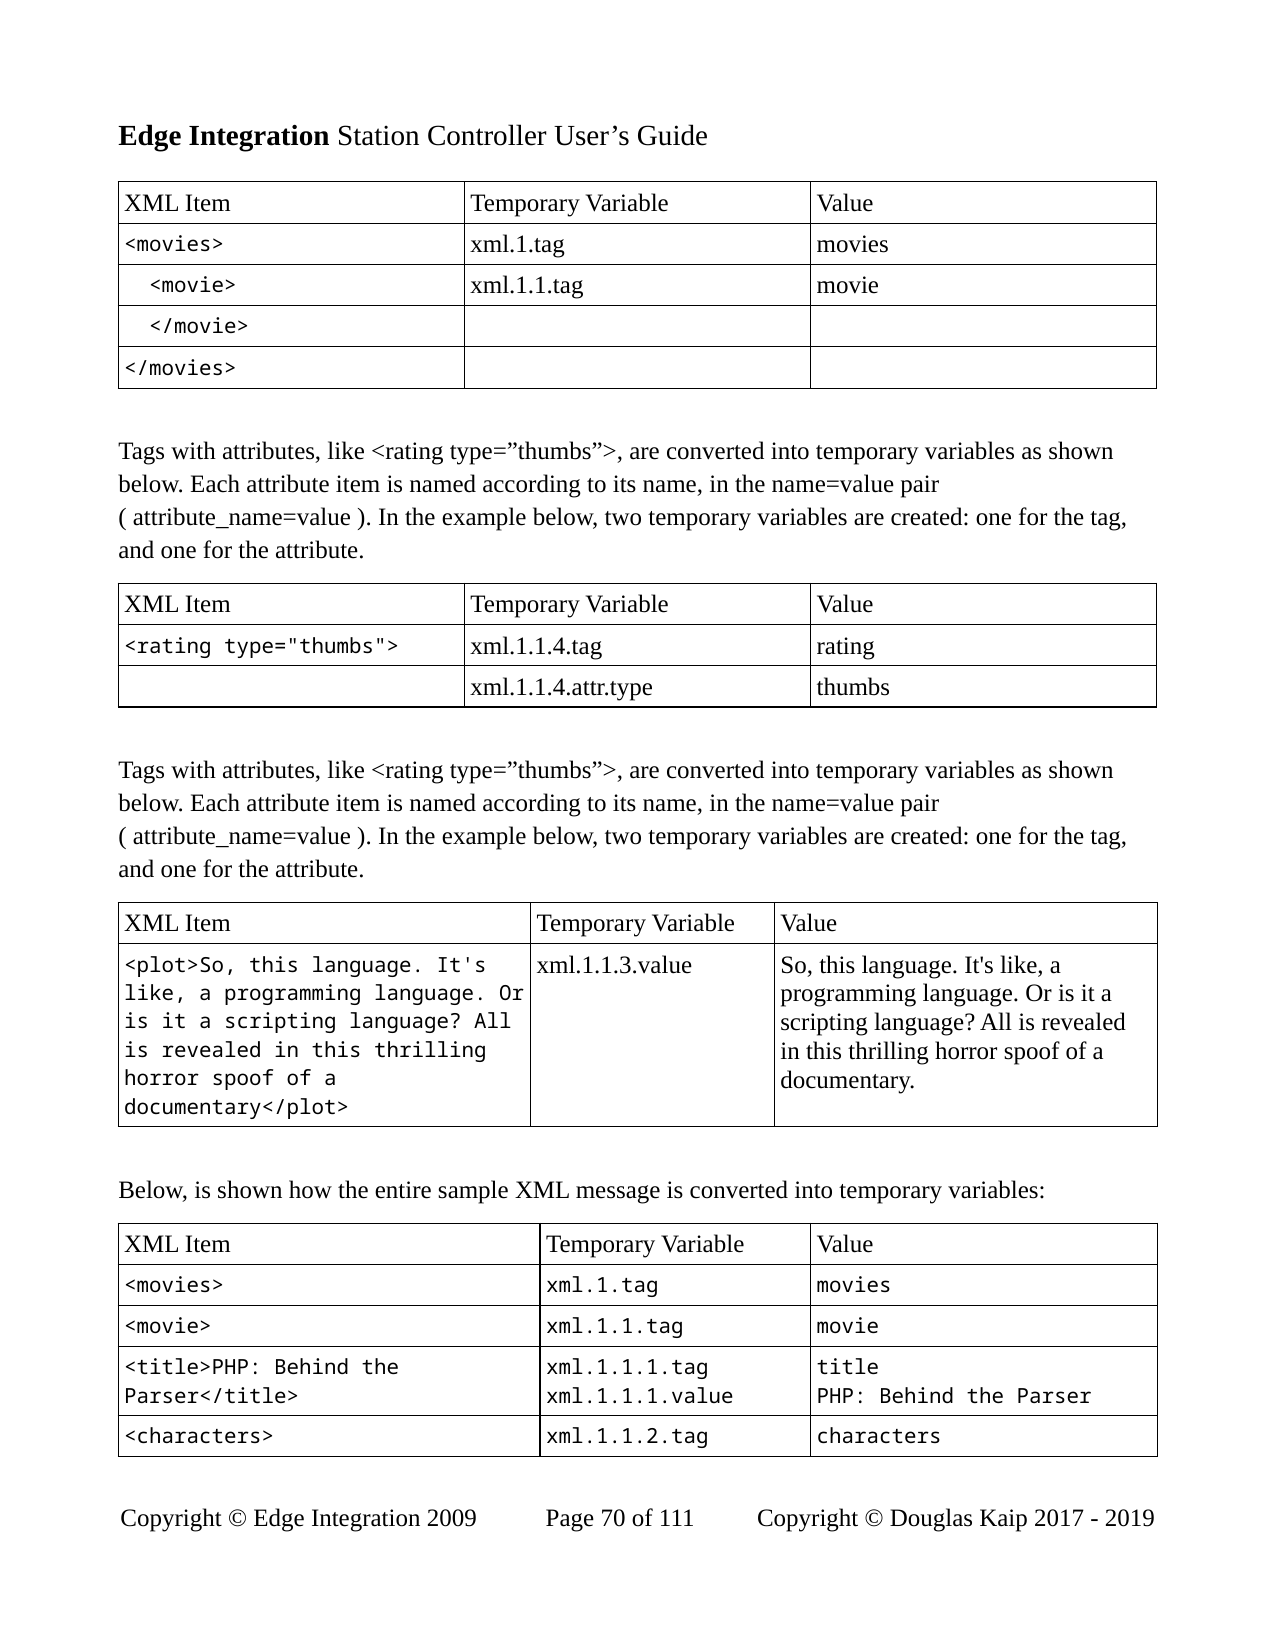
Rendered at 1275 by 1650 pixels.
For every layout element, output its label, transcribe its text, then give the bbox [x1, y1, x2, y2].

text Below, is shown how the entire sample XML message is converted into temporary variables: [118, 1175, 1157, 1203]
table_cell xml.1.1.4.tag [465, 625, 810, 665]
table_cell xml.1.1.2.tag [541, 1416, 810, 1456]
table_cell <movies> [119, 1265, 539, 1304]
text Tags with attributes, like <rating type=”thumbs”>, are converted into temporary variables as shown below. Each attribute item is named according to its name, in the name=value pair ( attribute_name=value ). In the example below, two temporary variables are created: one for the tag, and one for the attribute. [118, 436, 1157, 564]
table_cell [119, 666, 464, 706]
table_cell xml.1.tag [541, 1265, 810, 1304]
text Tags with attributes, like <rating type=”thumbs”>, are converted into temporary variables as shown below. Each attribute item is named according to its name, in the name=value pair ( attribute_name=value ). In the example below, two temporary variables are created: one for the tag, and one for the attribute. [118, 755, 1157, 883]
table_header XML Item [119, 182, 464, 222]
table_header Value [775, 903, 1157, 943]
table_cell [465, 347, 810, 387]
table_cell <rating type="thumbs"> [119, 625, 464, 665]
table_cell xml.1.tag [465, 224, 810, 264]
table_cell </movies> [119, 347, 464, 387]
table_cell rating [811, 625, 1156, 665]
table_cell movies [811, 1265, 1157, 1304]
table_cell thumbs [811, 666, 1156, 706]
table_cell [811, 306, 1156, 346]
table_cell xml.1.1.tag [465, 265, 810, 305]
table_cell title PHP: Behind the Parser [811, 1347, 1157, 1415]
table_cell xml.1.1.3.value [531, 944, 774, 1126]
table_header Value [811, 1224, 1157, 1264]
table_header Value [811, 584, 1156, 624]
table_header Temporary Variable [531, 903, 774, 943]
table_cell xml.1.1.tag [541, 1306, 810, 1346]
table_header Temporary Variable [465, 182, 810, 222]
table_cell [811, 347, 1156, 387]
table_header XML Item [119, 584, 464, 624]
table_cell [465, 306, 810, 346]
table_cell <title>PHP: Behind the Parser</title> [119, 1347, 539, 1415]
table_header XML Item [119, 1224, 539, 1264]
table_header XML Item [119, 903, 530, 943]
table_header Temporary Variable [465, 584, 810, 624]
table_cell <plot>So, this language. It's like, a programming language. Or is it a scripting language? All is revealed in this thrilling horror spoof of a documentary</plot> [119, 944, 530, 1126]
table_cell xml.1.1.1.tag xml.1.1.1.value [541, 1347, 810, 1415]
table_cell xml.1.1.4.attr.type [465, 666, 810, 706]
table_header Value [811, 182, 1156, 222]
table_header Temporary Variable [541, 1224, 810, 1264]
table_cell <movies> [119, 224, 464, 264]
table_cell movie [811, 265, 1156, 305]
table_cell <characters> [119, 1416, 539, 1456]
table_cell </movie> [119, 306, 464, 346]
table_cell So, this language. It's like, a programming language. Or is it a scripting language? All is revealed in this thrilling horror spoof of a documentary. [775, 944, 1157, 1126]
table_cell <movie> [119, 1306, 539, 1346]
table_cell movie [811, 1306, 1157, 1346]
table_cell movies [811, 224, 1156, 264]
table_cell characters [811, 1416, 1157, 1456]
table_cell <movie> [119, 265, 464, 305]
